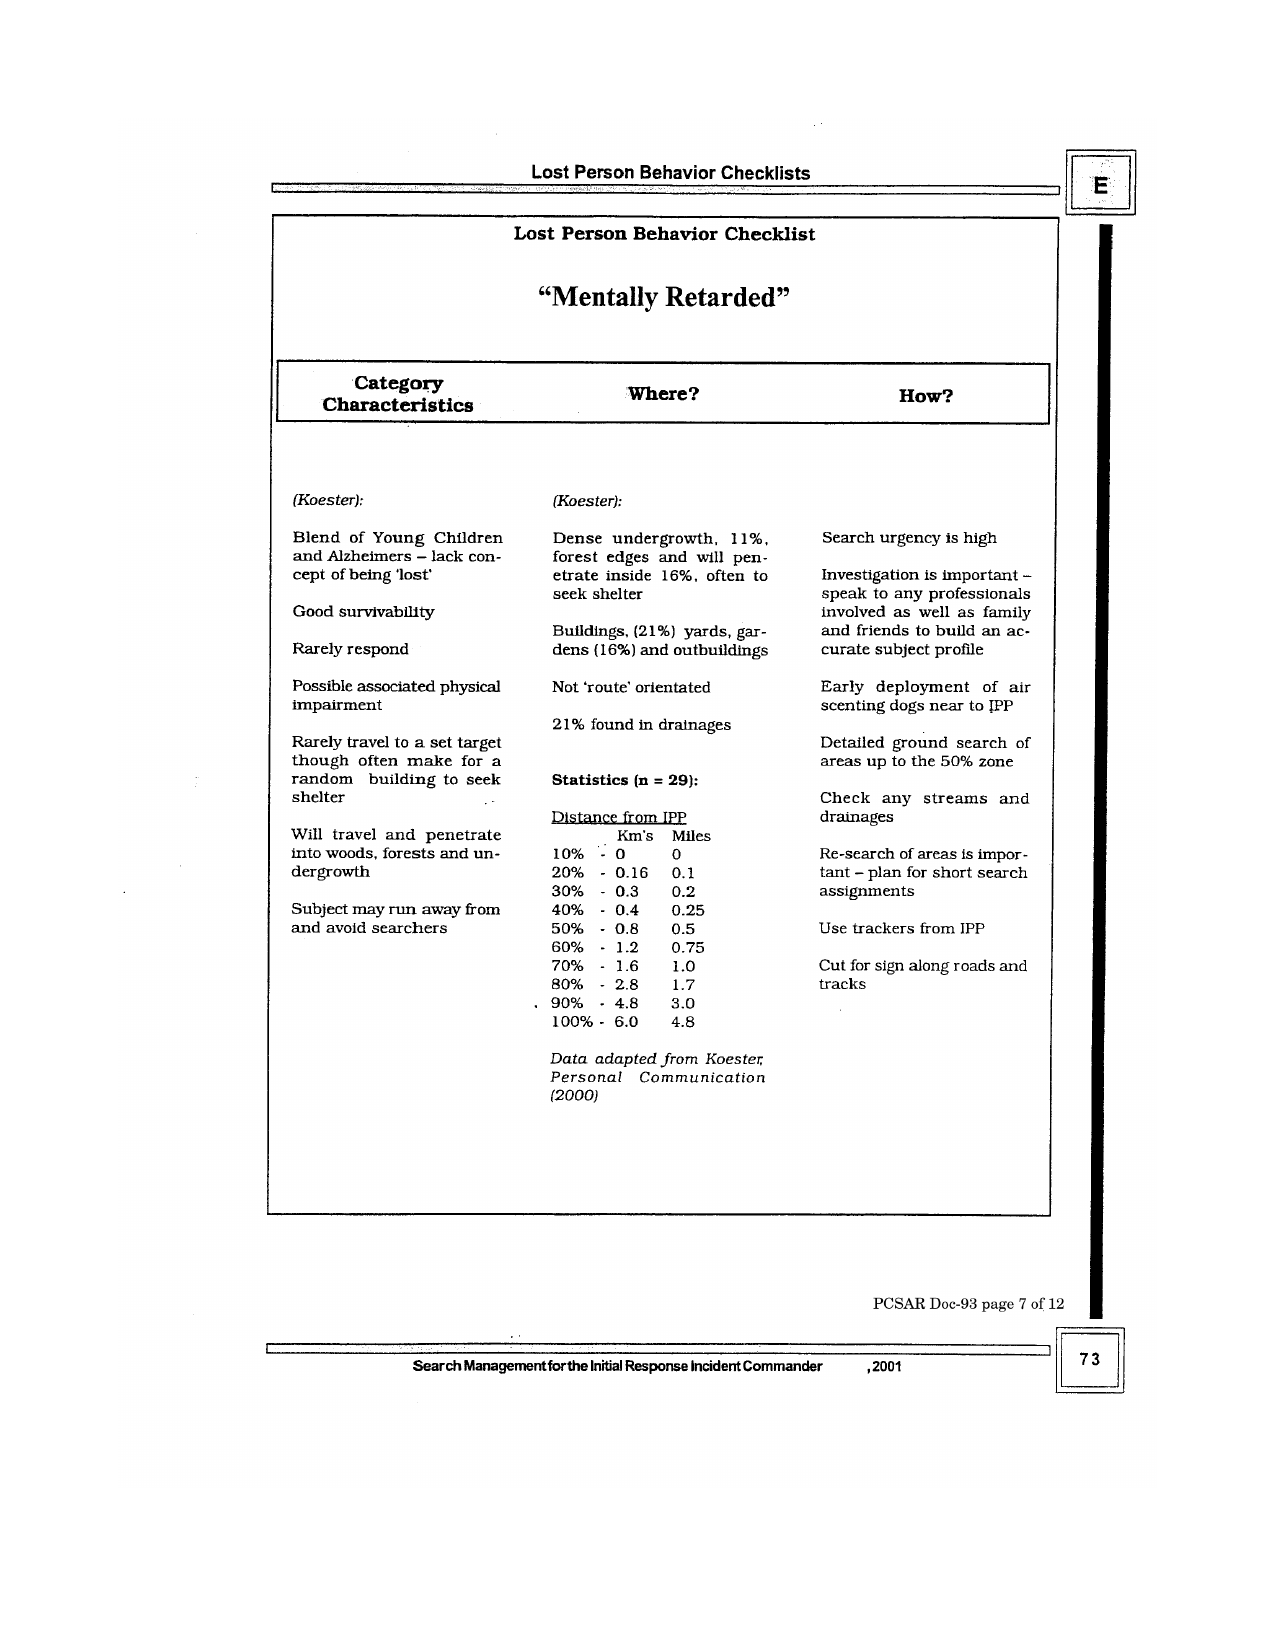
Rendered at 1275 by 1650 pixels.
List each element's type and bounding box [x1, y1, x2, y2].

picture [118, 118, 1157, 1488]
